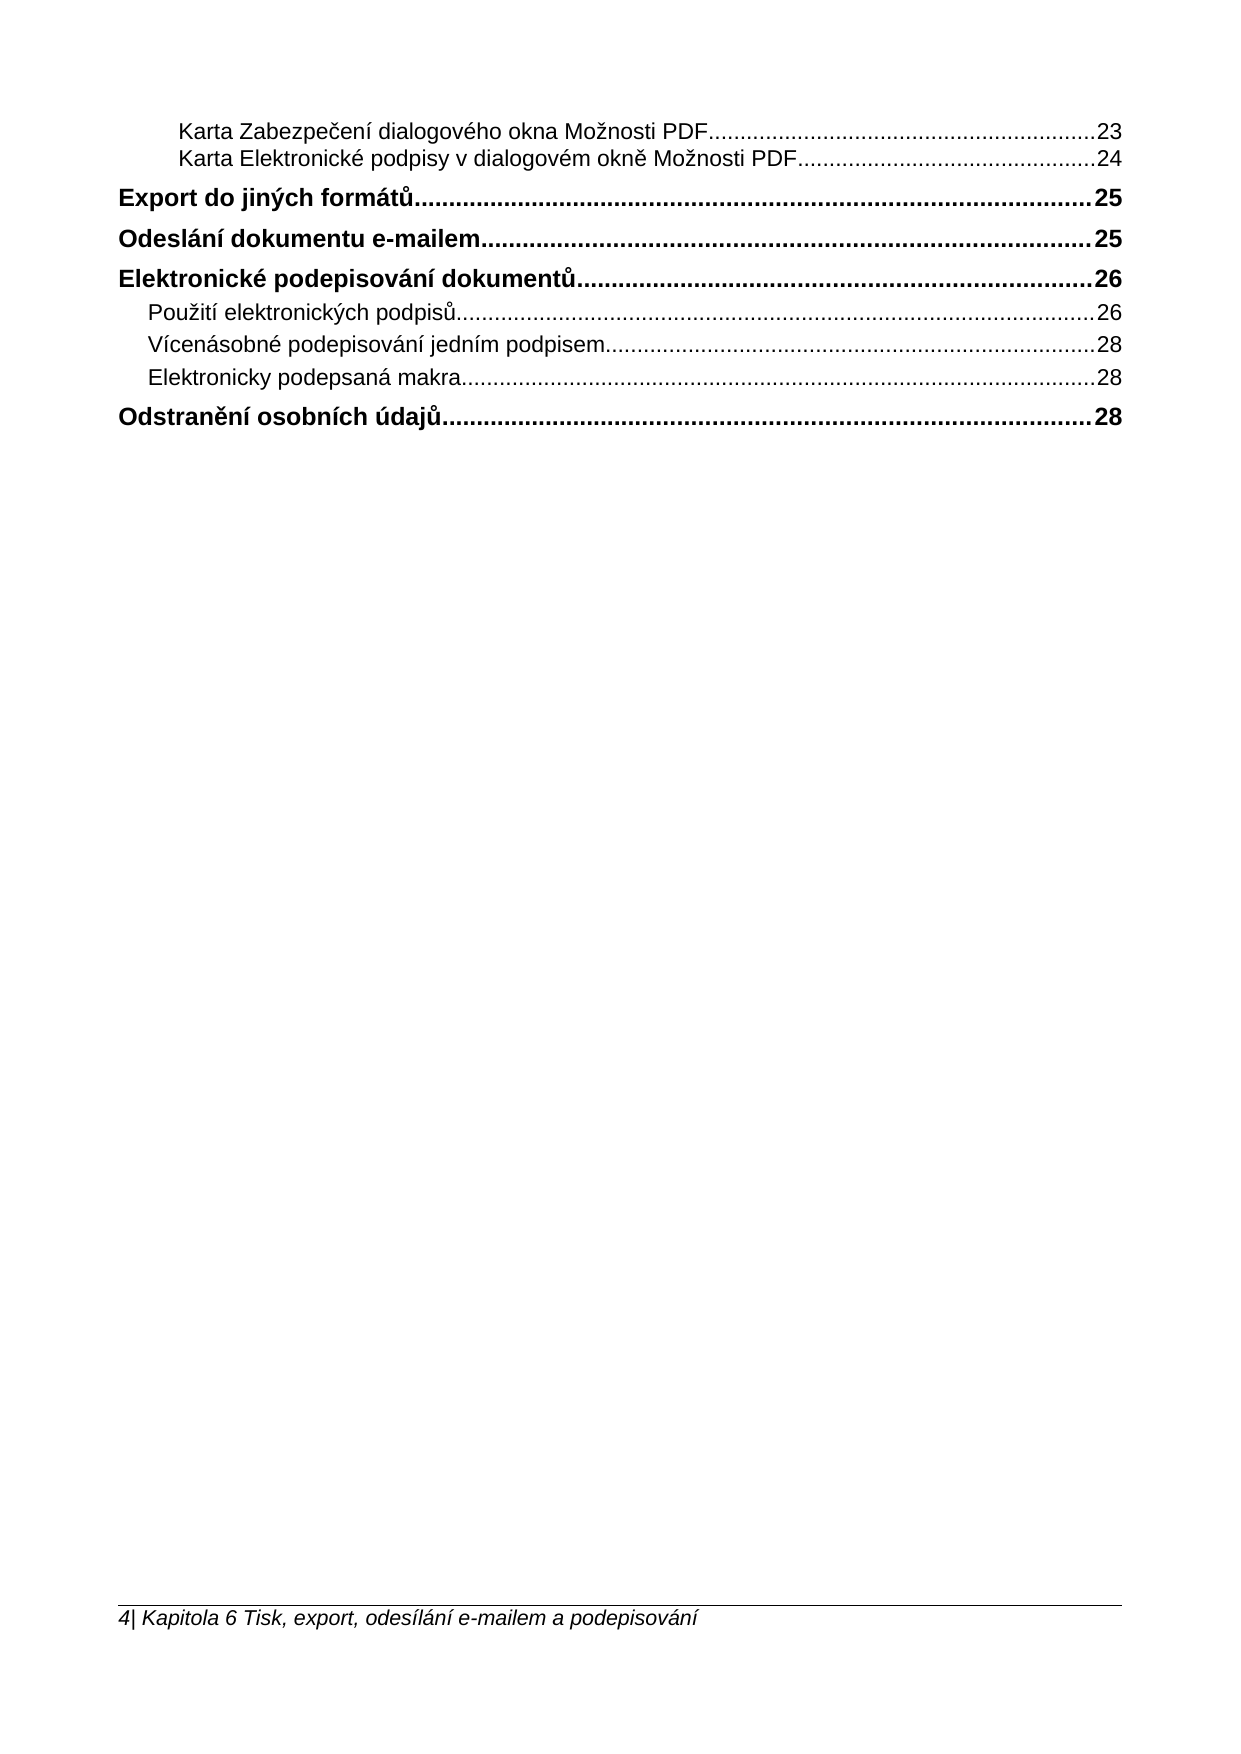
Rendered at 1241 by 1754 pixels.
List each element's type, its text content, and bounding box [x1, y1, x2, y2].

text Odeslání dokumentu e-mailem 25 [118, 223, 1122, 252]
text Karta Zabezpečení dialogového okna Možnosti PDF 23 [178, 118, 1122, 144]
text Vícenásobné podepisování jedním podpisem 28 [148, 331, 1122, 358]
text Export do jiných formátů 25 [118, 183, 1122, 212]
text Karta Elektronické podpisy v dialogovém okně Možnosti PDF 24 [178, 144, 1122, 171]
text Elektronické podepisování dokumentů 26 [118, 264, 1122, 293]
text Odstranění osobních údajů 28 [118, 402, 1122, 431]
text Elektronicky podepsaná makra 28 [148, 364, 1122, 390]
text Použití elektronických podpisů 26 [148, 299, 1122, 325]
